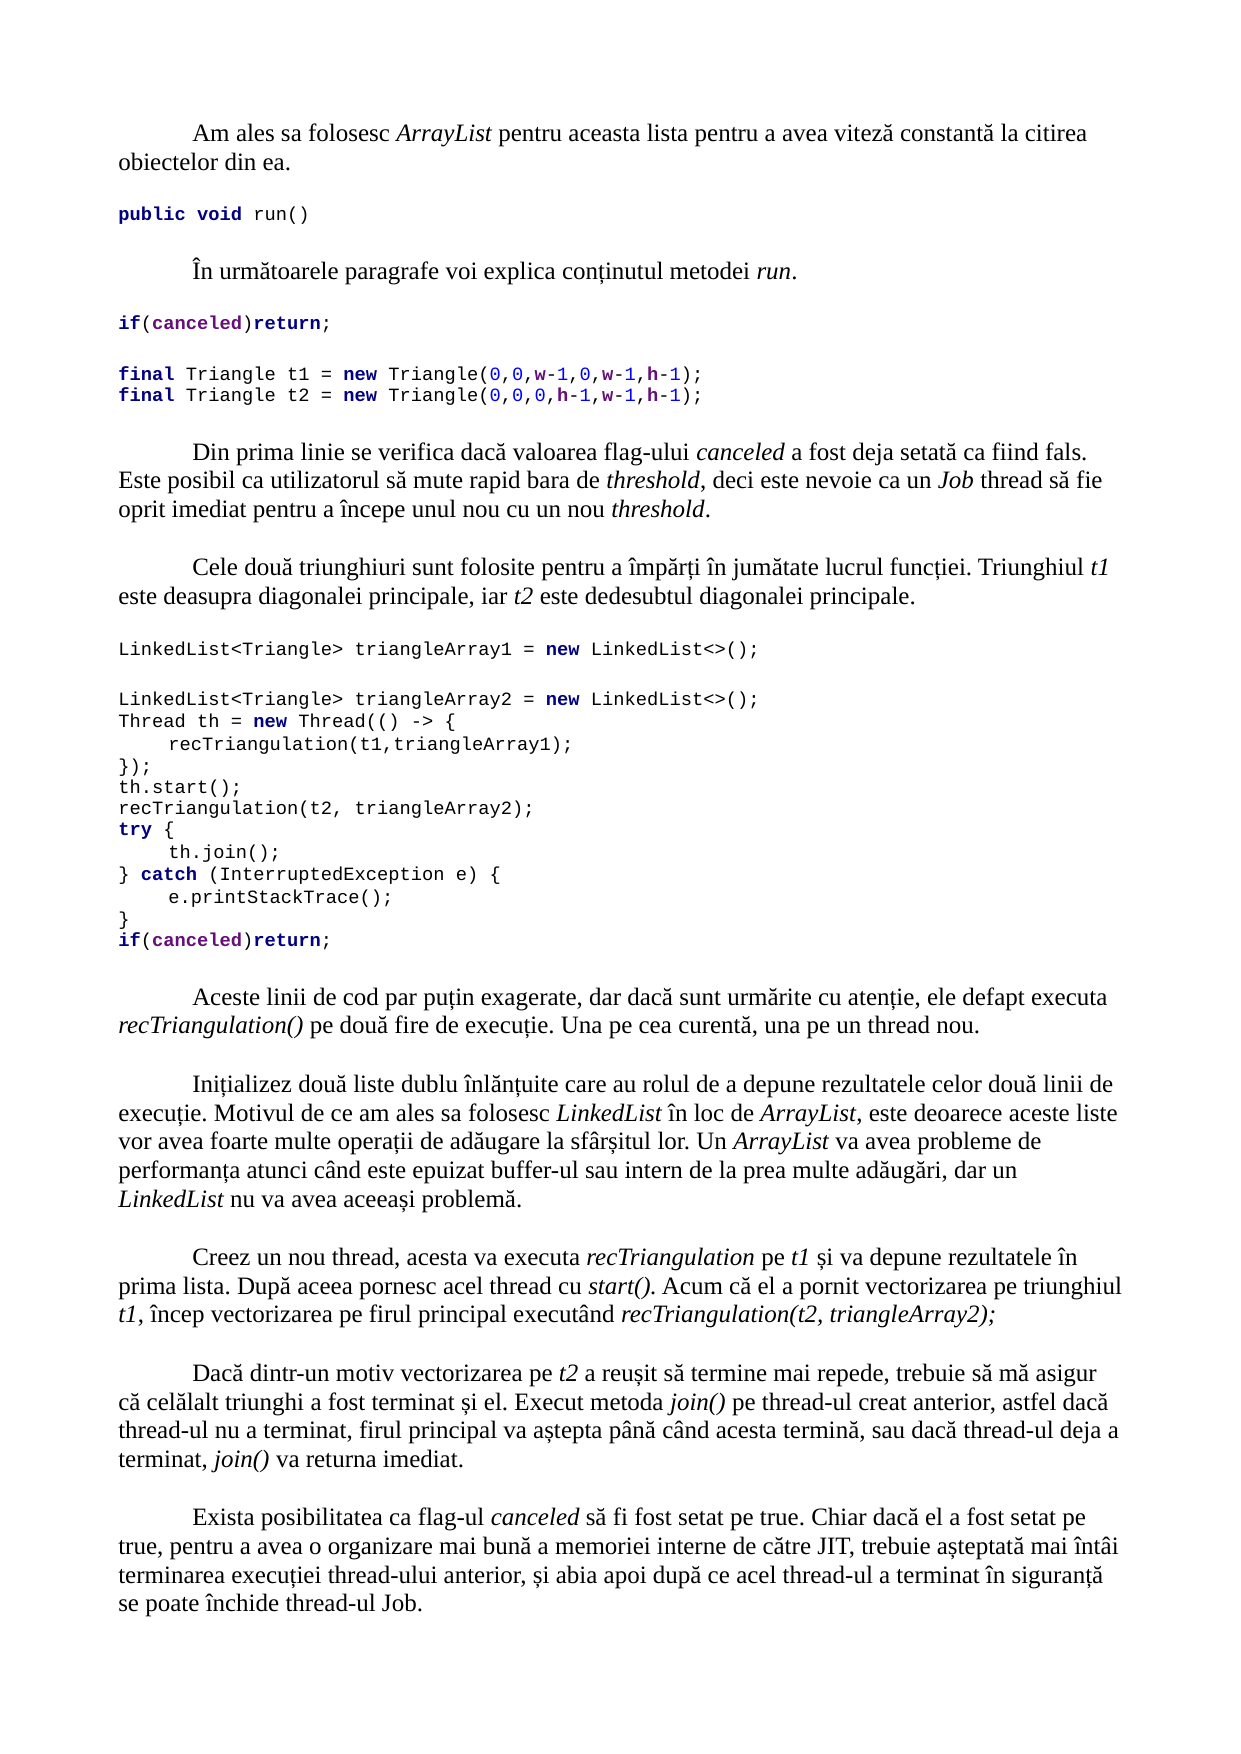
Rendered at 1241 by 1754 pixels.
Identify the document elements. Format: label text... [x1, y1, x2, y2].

text e.printStackTrace(); [118, 886, 1122, 910]
text LinkedList<Triangle> triangleArray2 = new LinkedList<>(); [118, 690, 1122, 711]
text }); [118, 756, 1122, 778]
text În următoarele paragrafe voi explica conținutul metodei run. [118, 256, 1122, 284]
text th.join(); [118, 841, 1122, 865]
text try { [118, 820, 1122, 841]
text recTriangulation(t1,triangleArray1); [118, 733, 1122, 756]
text public void run() [118, 205, 1122, 226]
text } catch (InterruptedException e) { [118, 865, 1122, 886]
text Inițializez două liste dublu înlănțuite care au rolul de a depune rezultatele celor două linii de execuție. Motivul de ce am ales sa folosesc LinkedList în loc de ArrayList, este deoarece aceste liste vor avea foarte multe operații de adăugare la sfârșitul lor. Un ArrayList va avea probleme de performanța atunci când este epuizat buffer-ul sau intern de la prea multe adăugări, dar un LinkedList nu va avea aceeași problemă. [118, 1069, 1122, 1213]
text if(canceled)return; [118, 931, 1122, 952]
text Creez un nou thread, acesta va executa recTriangulation pe t1 și va depune rezultatele în prima lista. După aceea pornesc acel thread cu start(). Acum că el a pornit vectorizarea pe triunghiul t1, încep vectorizarea pe firul principal executând recTriangulation(t2, triangleArray2); [118, 1242, 1122, 1328]
text Am ales sa folosesc ArrayList pentru aceasta lista pentru a avea viteză constantă la citirea obiectelor din ea. [118, 118, 1122, 176]
text Din prima linie se verifica dacă valoarea flag-ului canceled a fost deja setată ca fiind fals. Este posibil ca utilizatorul să mute rapid bara de threshold, deci este nevoie ca un Job thread să fie oprit imediat pentru a începe unul nou cu un nou threshold. [118, 437, 1122, 523]
text final Triangle t1 = new Triangle(0,0,w-1,0,w-1,h-1); [118, 365, 1122, 386]
text if(canceled)return; [118, 314, 1122, 335]
text Exista posibilitatea ca flag-ul canceled să fi fost setat pe true. Chiar dacă el a fost setat pe true, pentru a avea o organizare mai bună a memoriei interne de către JIT, trebuie așteptată mai întâi terminarea execuției thread-ului anterior, și abia apoi după ce acel thread-ul a terminat în siguranță se poate închide thread-ul Job. [118, 1502, 1122, 1617]
text Dacă dintr-un motiv vectorizarea pe t2 a reușit să termine mai repede, trebuie să mă asigur că celălalt triunghi a fost terminat și el. Execut metoda join() pe thread-ul creat anterior, astfel dacă thread-ul nu a terminat, firul principal va aștepta până când acesta termină, sau dacă thread-ul deja a terminat, join() va returna imediat. [118, 1358, 1122, 1473]
text Cele două triunghiuri sunt folosite pentru a împărți în jumătate lucrul funcției. Triunghiul t1 este deasupra diagonalei principale, iar t2 este dedesubtul diagonalei principale. [118, 552, 1122, 610]
text } [118, 910, 1122, 931]
text Aceste linii de cod par puțin exagerate, dar dacă sunt urmărite cu atenție, ele defapt executa recTriangulation() pe două fire de execuție. Una pe cea curentă, una pe un thread nou. [118, 982, 1122, 1039]
text recTriangulation(t2, triangleArray2); [118, 799, 1122, 820]
text LinkedList<Triangle> triangleArray1 = new LinkedList<>(); [118, 639, 1122, 661]
text th.start(); [118, 778, 1122, 799]
text final Triangle t2 = new Triangle(0,0,0,h-1,w-1,h-1); [118, 386, 1122, 407]
text Thread th = new Thread(() -> { [118, 711, 1122, 733]
